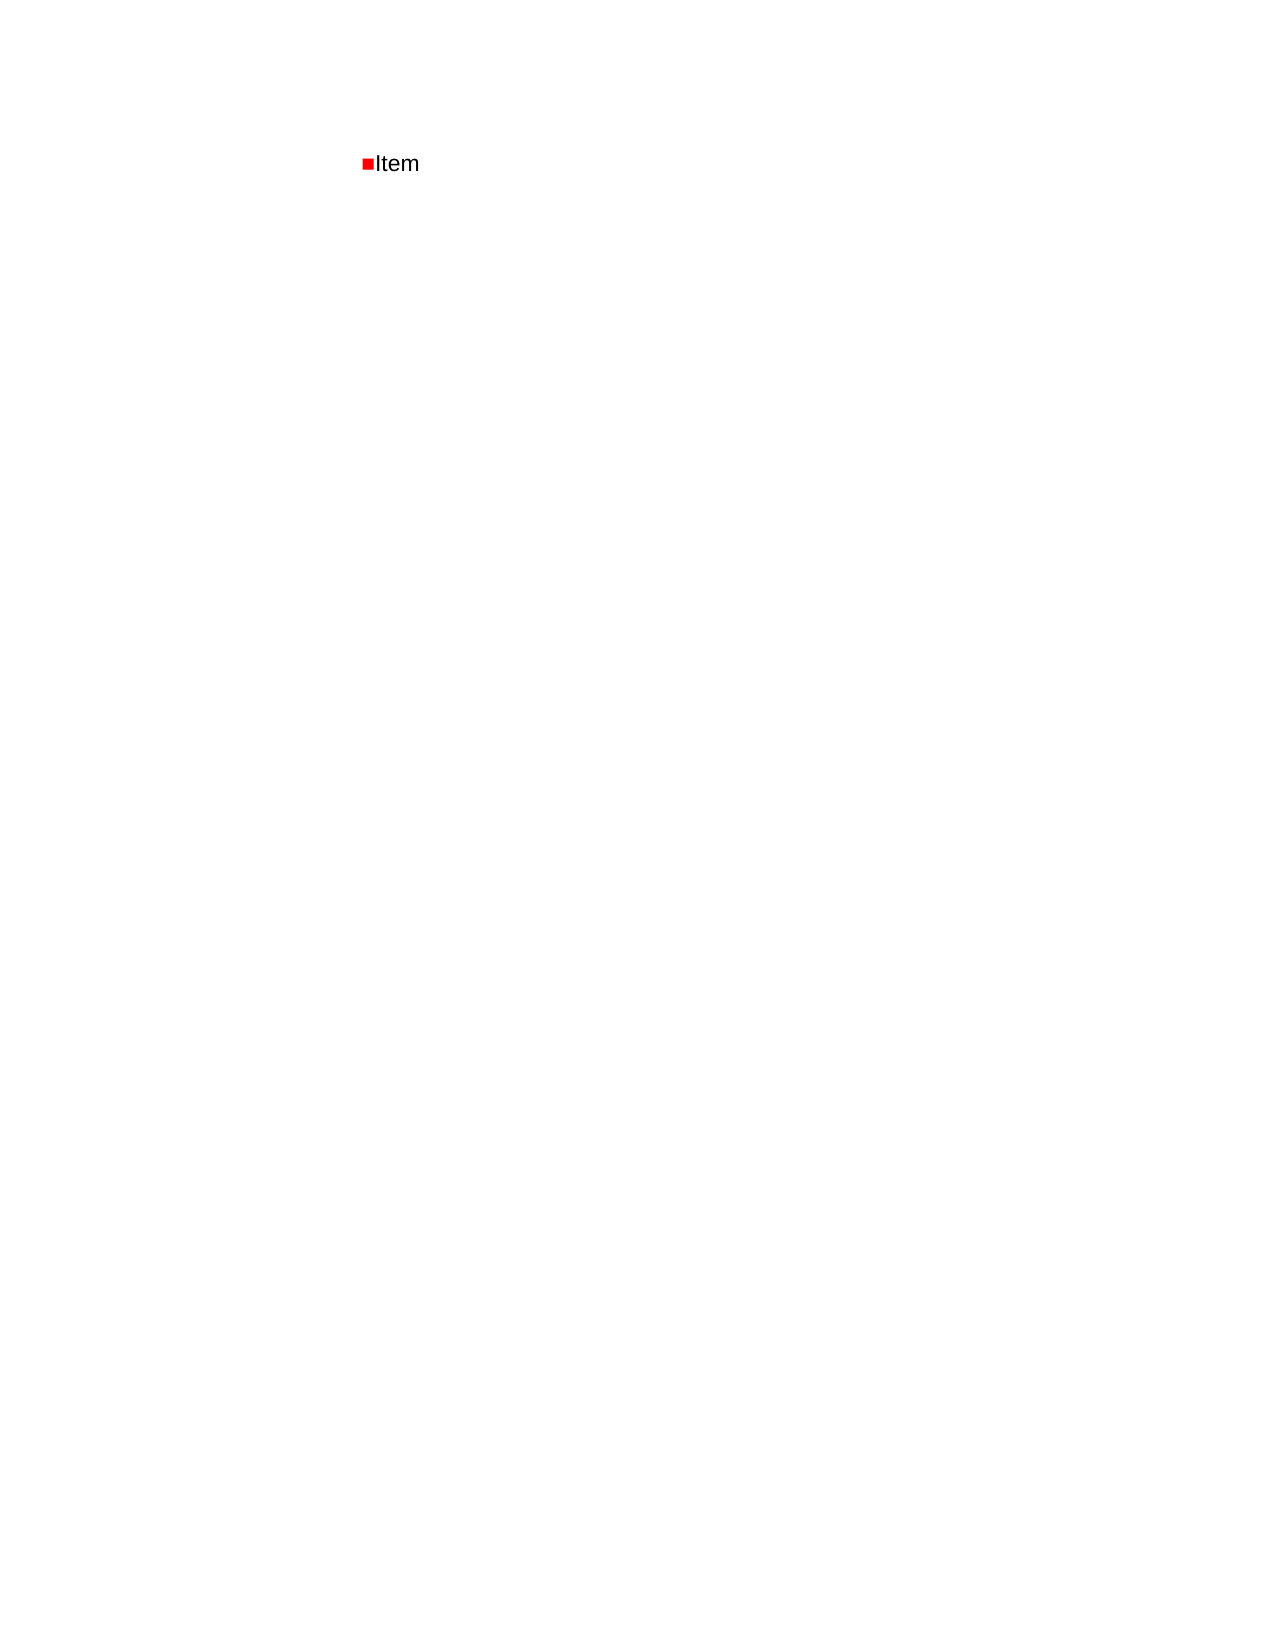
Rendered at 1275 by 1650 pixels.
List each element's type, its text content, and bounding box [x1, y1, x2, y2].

list Item [150, 150, 1125, 176]
